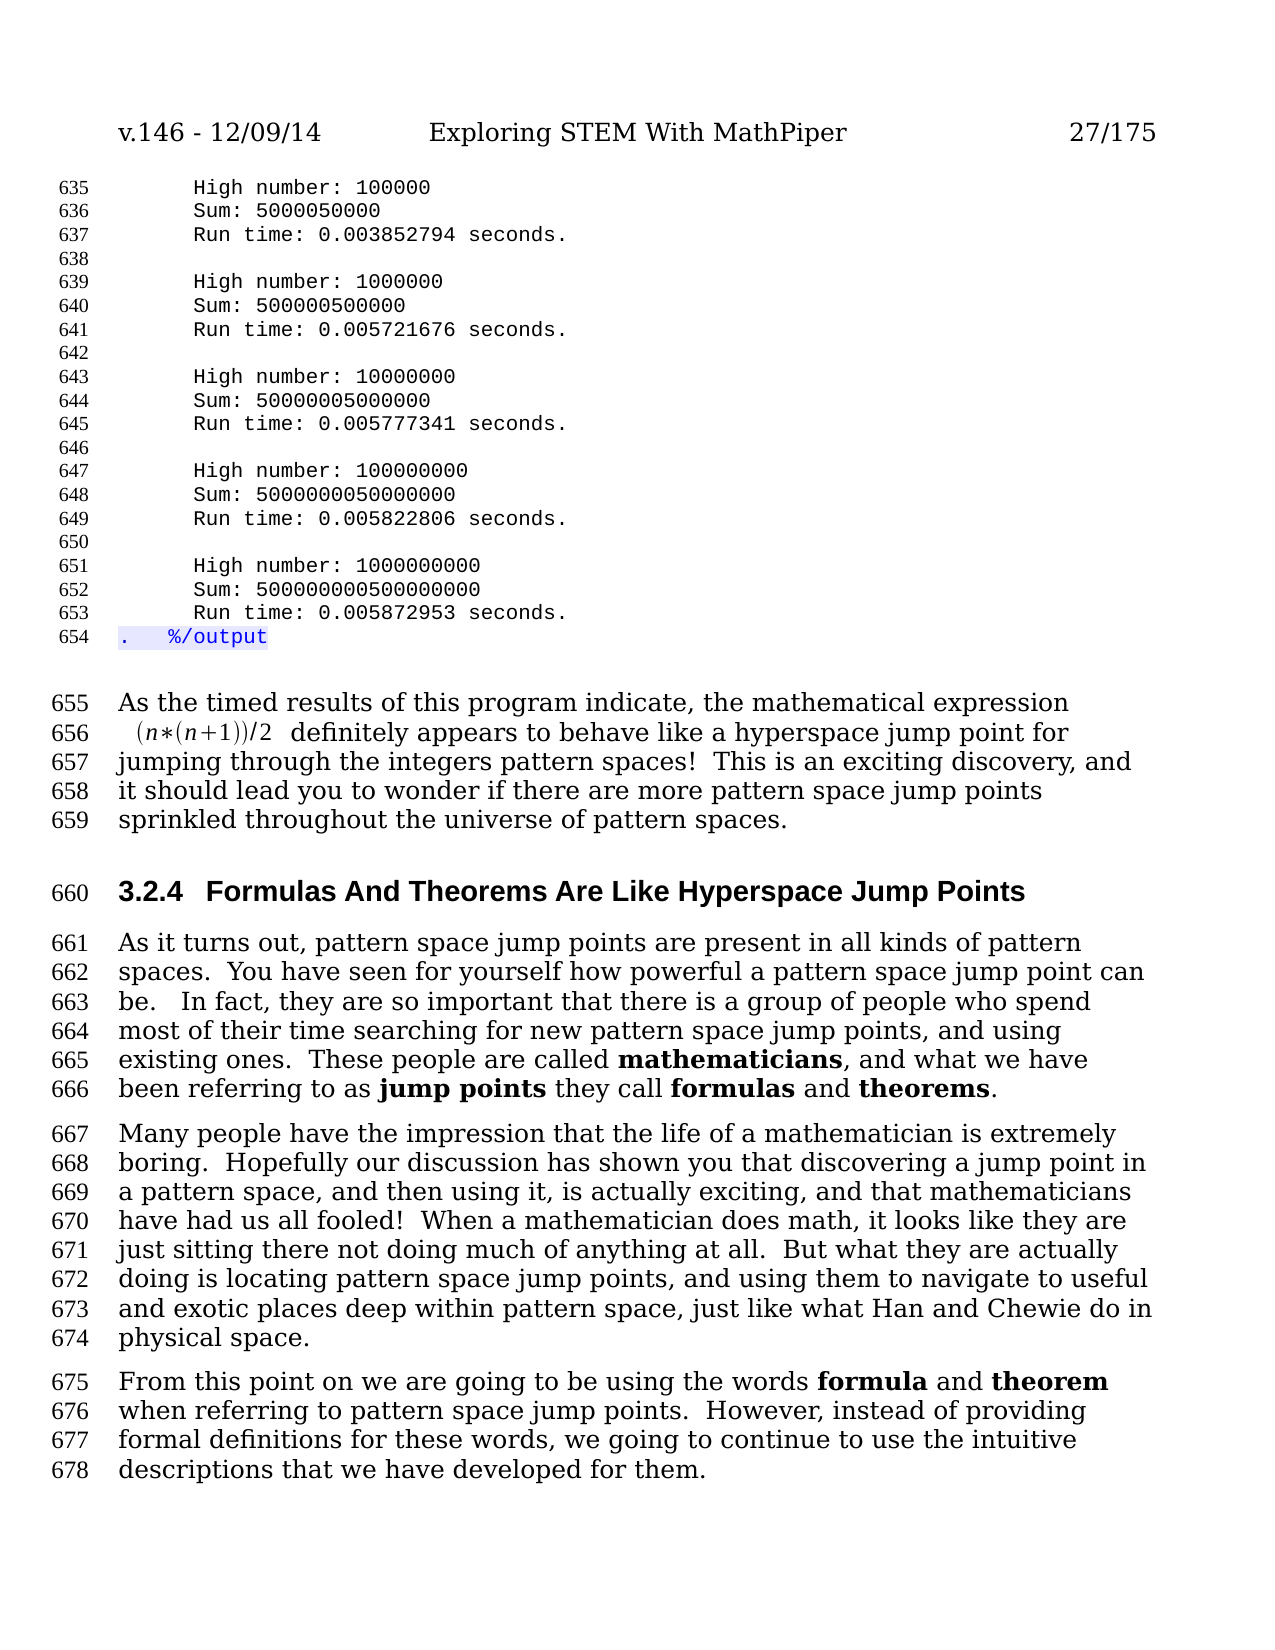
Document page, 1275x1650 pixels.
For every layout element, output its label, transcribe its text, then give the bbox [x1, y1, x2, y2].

text Sum: 500000500000 [118, 295, 1157, 319]
text Run time: 0.005777341 seconds. [118, 413, 1157, 437]
text Run time: 0.005822806 seconds. [118, 508, 1157, 531]
text As it turns out, pattern space jump points are present in all kinds of pattern spaces. You have seen for yourself how powerful a pattern space jump point can be. In fact, they are so important that there is a group of people who spend most of their time searching for new pattern space jump points, and using existing ones. These people are called mathematicians, and what we have been referring to as jump points they call formulas and theorems. [118, 928, 1157, 1104]
text From this point on we are going to be using the words formula and theorem when referring to pattern space jump points. However, instead of providing formal definitions for these words, we going to continue to use the intuitive descriptions that we have developed for them. [118, 1367, 1157, 1484]
text As the timed results of this program indicate, the mathematical expressiondefinitely appears to behave like a hyperspace jump point for jumping through the integers pattern spaces! This is an exciting discovery, and it should lead you to wonder if there are more pattern space jump points sprinkled throughout the universe of pattern spaces. [118, 688, 1157, 835]
text High number: 1000000 [118, 271, 1157, 295]
text Many people have the impression that the life of a mathematician is extremely boring. Hopefully our discussion has shown you that discovering a jump point in a pattern space, and then using it, is actually exciting, and that mathematicians have had us all fooled! When a mathematician does math, it looks like they are just sitting there not doing much of anything at all. But what they are actually doing is locating pattern space jump points, and using them to navigate to useful and exotic places deep within pattern space, just like what Han and Chewie do in physical space. [118, 1119, 1157, 1352]
text Run time: 0.005872953 seconds. [118, 602, 1157, 626]
text High number: 100000 [118, 177, 1157, 200]
text Sum: 5000000050000000 [118, 484, 1157, 508]
text High number: 100000000 [118, 461, 1157, 484]
text High number: 1000000000 [118, 555, 1157, 579]
text Run time: 0.003852794 seconds. [118, 224, 1157, 248]
text High number: 10000000 [118, 366, 1157, 389]
subtitle Formulas And Theorems Are Like Hyperspace Jump Points [118, 874, 1157, 907]
text Sum: 50000005000000 [118, 389, 1157, 413]
text Sum: 500000000500000000 [118, 579, 1157, 602]
text Run time: 0.005721676 seconds. [118, 319, 1157, 342]
text Sum: 5000050000 [118, 200, 1157, 224]
text . %/output [118, 626, 1157, 650]
